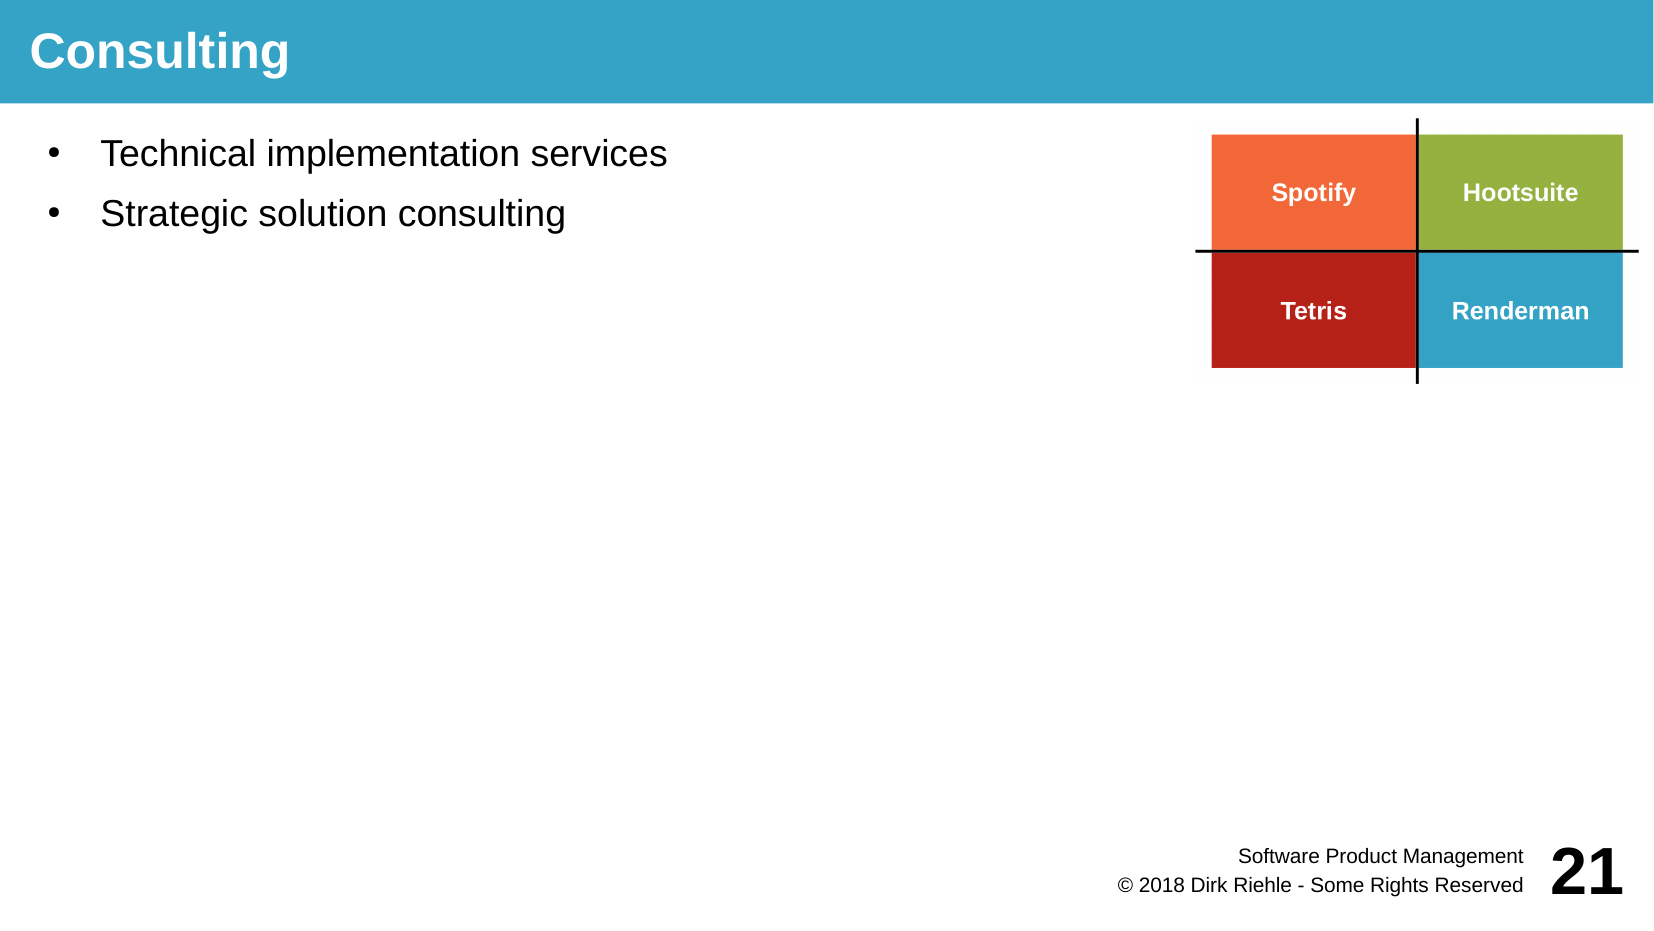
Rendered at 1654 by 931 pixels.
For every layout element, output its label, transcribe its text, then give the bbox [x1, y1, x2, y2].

list Technical implementation services Strategic solution consulting [29, 132, 1625, 813]
title Consulting [0, 0, 1654, 104]
picture [1195, 118, 1639, 384]
